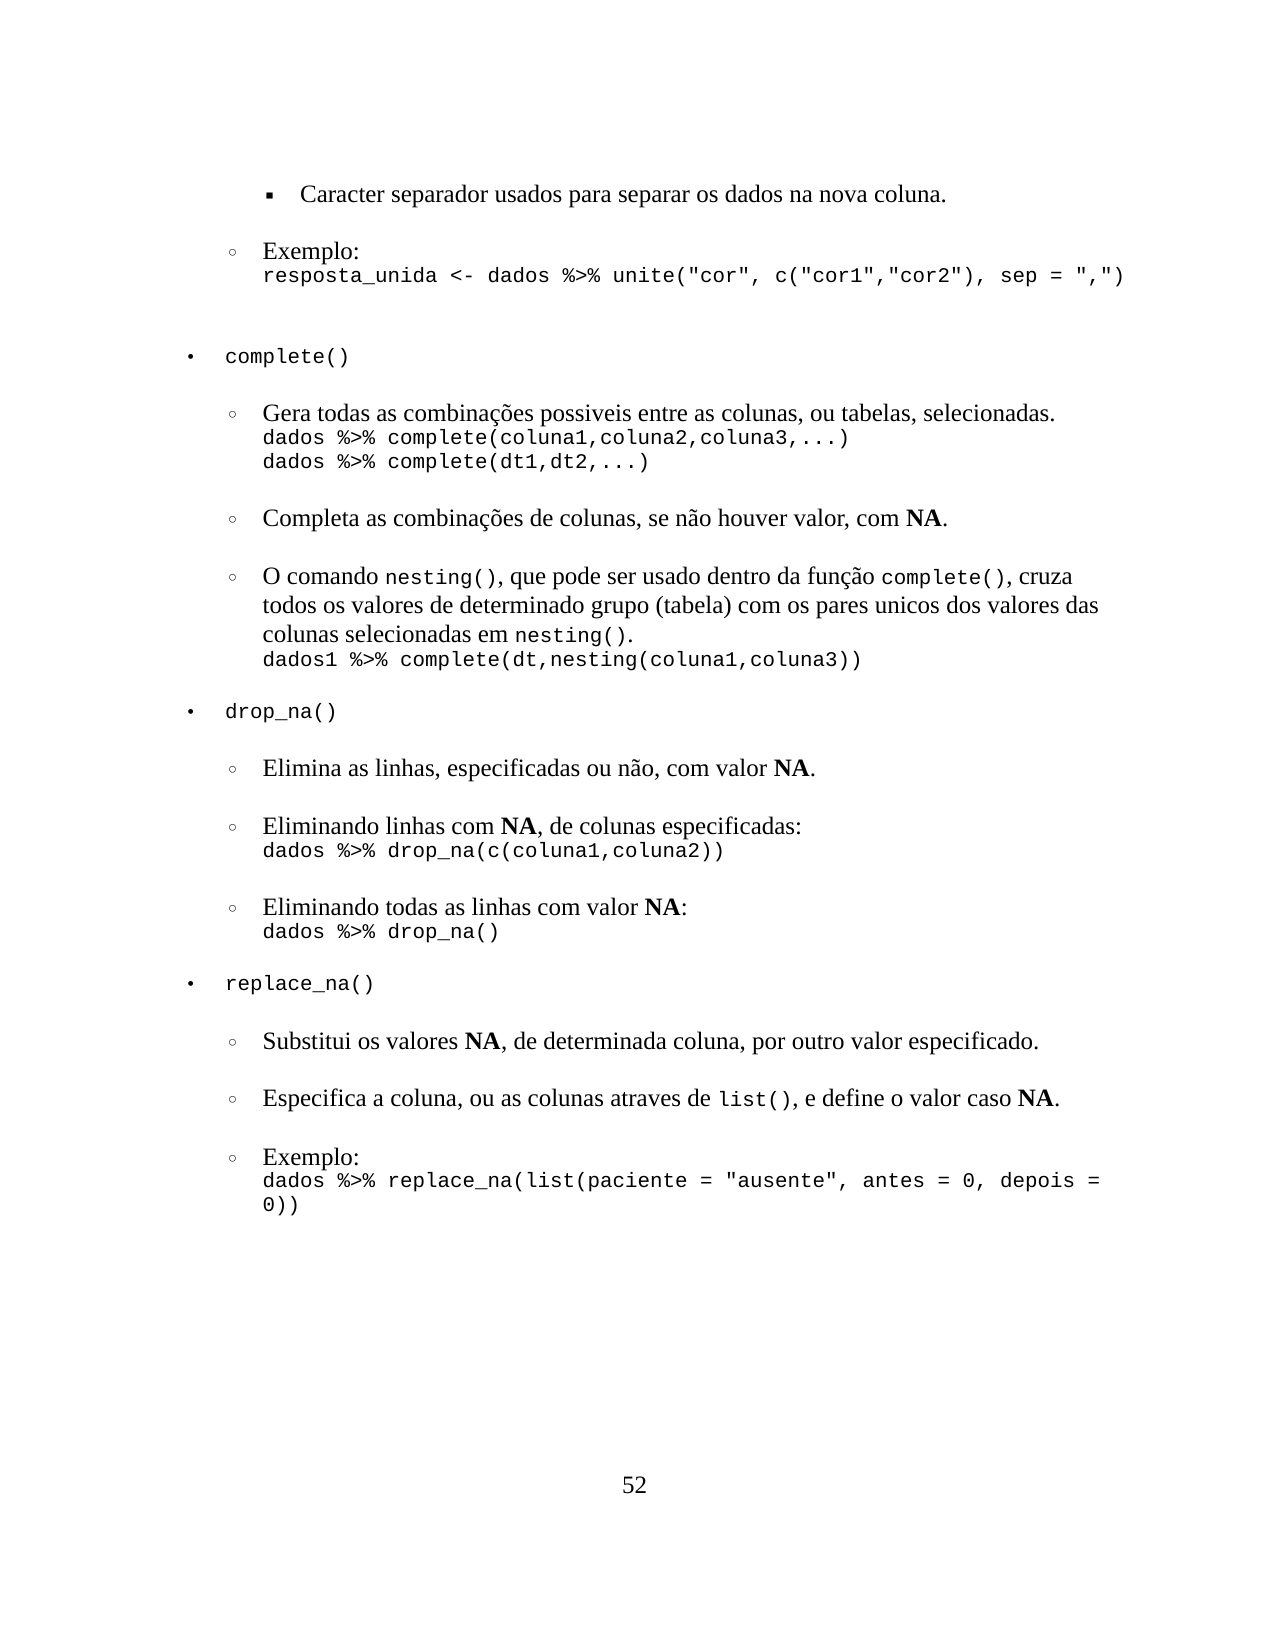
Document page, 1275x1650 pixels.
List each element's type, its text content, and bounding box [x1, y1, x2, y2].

list drop_na() [187, 701, 1125, 753]
list Especifica a coluna, ou as colunas atraves de list(), e define o valor caso NA. [225, 1083, 1125, 1142]
list Exemplo: resposta_unida <- dados %>% unite("cor", c("cor1","cor2"), sep = ",") [225, 236, 1125, 317]
list Gera todas as combinações possiveis entre as colunas, ou tabelas, selecionadas. dados %>% complete(coluna1,coluna2,coluna3,...) dados %>% complete(dt1,dt2,...) [225, 398, 1125, 503]
list Eliminando todas as linhas com valor NA: dados %>% drop_na() [225, 892, 1125, 973]
list Caracter separador usados para separar os dados na nova coluna. [262, 179, 1125, 236]
list Eliminando linhas com NA, de colunas especificadas: dados %>% drop_na(c(coluna1,coluna2)) [225, 811, 1125, 892]
list complete() [187, 346, 1125, 398]
list replace_na() [187, 973, 1125, 1026]
list O comando nesting(), que pode ser usado dentro da função complete(), cruza todos os valores de determinado grupo (tabela) com os pares unicos dos valores das colunas selecionadas em nesting(). dados1 %>% complete(dt,nesting(coluna1,coluna3)) [225, 561, 1125, 701]
list Elimina as linhas, especificadas ou não, com valor NA. [225, 753, 1125, 811]
list Exemplo: dados %>% replace_na(list(paciente = "ausente", antes = 0, depois = 0)) [225, 1142, 1125, 1246]
list [262, 150, 1125, 179]
list Completa as combinações de colunas, se não houver valor, com NA. [225, 503, 1125, 561]
list Substitui os valores NA, de determinada coluna, por outro valor especificado. [225, 1026, 1125, 1083]
